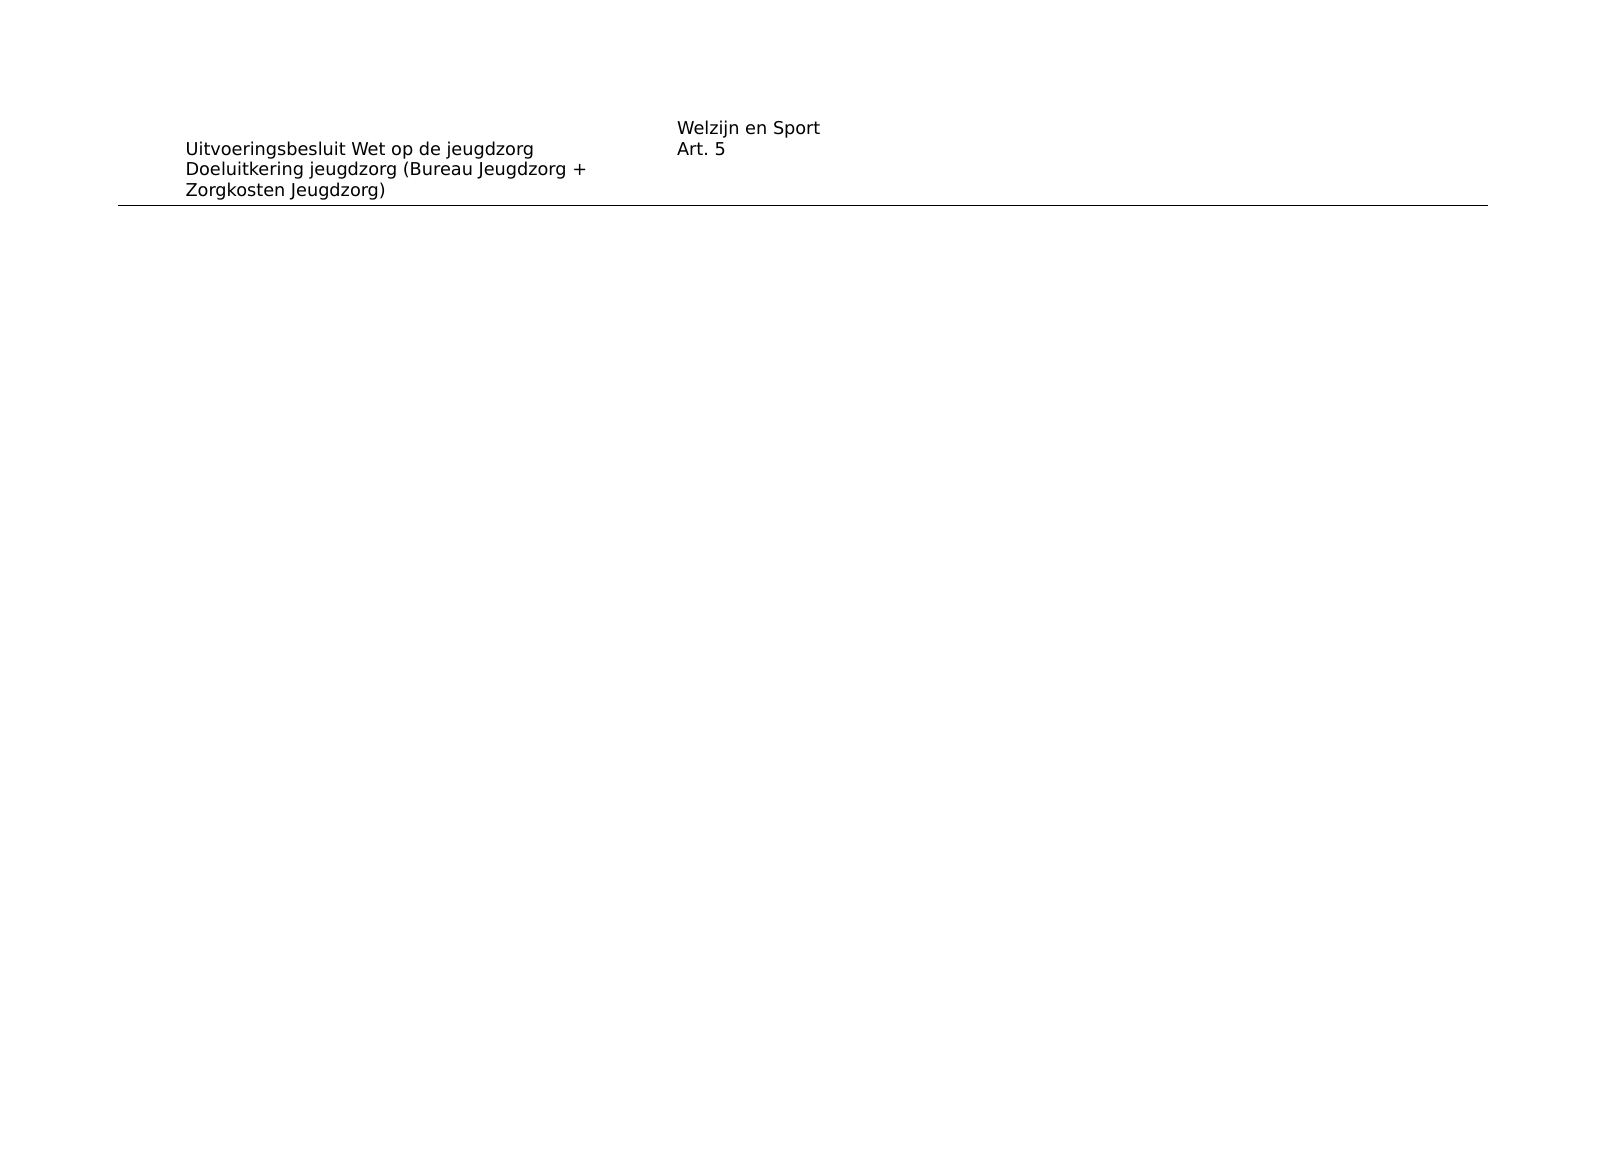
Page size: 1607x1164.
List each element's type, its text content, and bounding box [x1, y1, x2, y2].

table_cell [1304, 159, 1396, 205]
table_cell [1027, 159, 1119, 205]
table_cell [1212, 139, 1304, 159]
table_cell [1304, 139, 1396, 159]
table_cell [1396, 118, 1488, 139]
table_cell Doeluitkering jeugdzorg (Bureau Jeugdzorg + Zorgkosten Jeugdzorg) [180, 159, 671, 205]
table_cell [671, 159, 935, 205]
table_cell [1119, 139, 1212, 159]
table_cell [1396, 159, 1488, 205]
table_cell [1396, 139, 1488, 159]
table_cell Uitvoeringsbesluit Wet op de jeugdzorg [180, 139, 671, 159]
table_cell [1027, 139, 1119, 159]
table_cell [1212, 118, 1304, 139]
table_cell [935, 139, 1027, 159]
table_cell Art. 5 [671, 139, 935, 159]
table_cell [1212, 159, 1304, 205]
table_cell [1119, 118, 1212, 139]
table_cell [1027, 118, 1119, 139]
table_cell [180, 118, 671, 139]
table_cell Welzijn en Sport [671, 118, 935, 139]
table_cell [118, 159, 179, 205]
table_cell [118, 118, 179, 139]
table_cell [1119, 159, 1212, 205]
table_cell [1304, 118, 1396, 139]
table_cell [118, 139, 179, 159]
table_cell [935, 118, 1027, 139]
table_cell [935, 159, 1027, 205]
